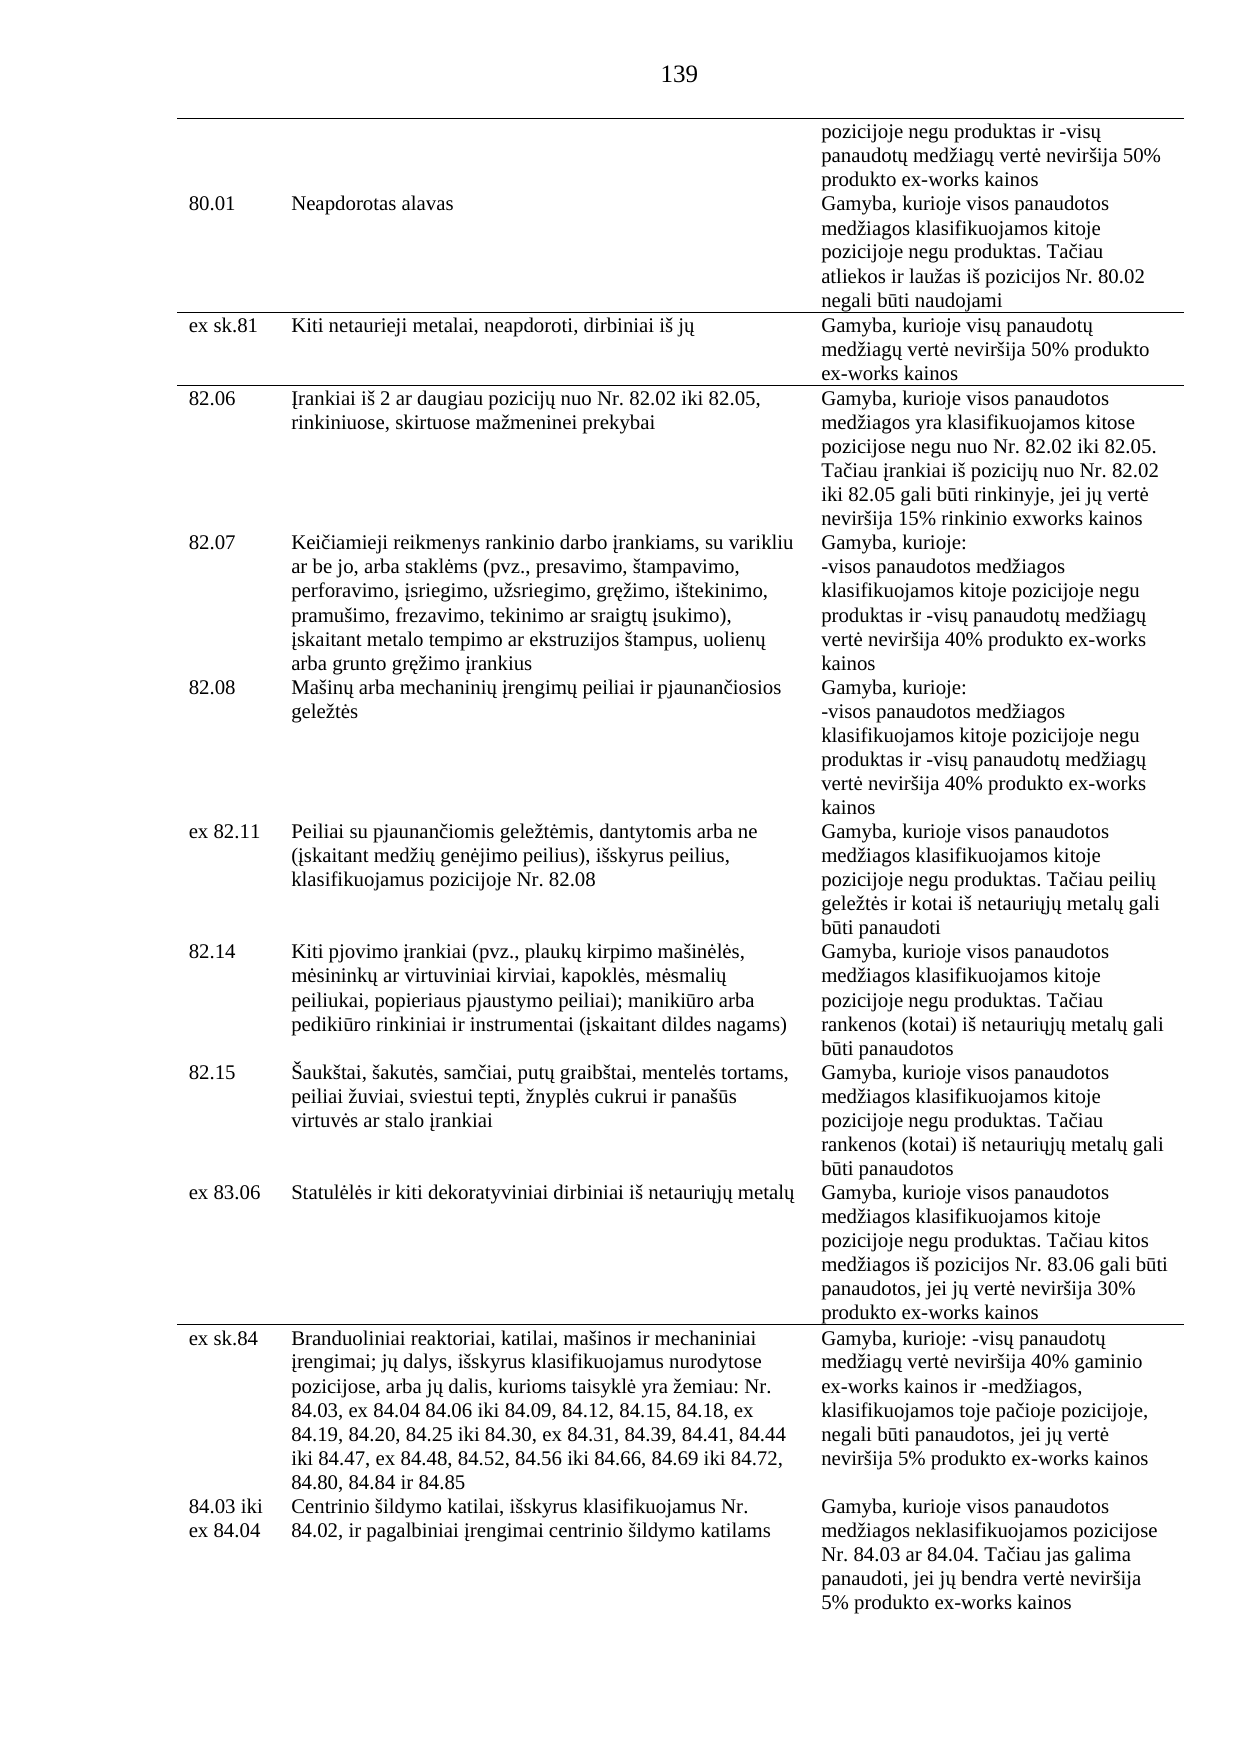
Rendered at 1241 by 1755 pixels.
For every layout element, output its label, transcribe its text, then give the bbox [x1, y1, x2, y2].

table_cell Gamyba, kurioje visos panaudotos medžiagos yra klasifikuojamos kitose pozicijose negu nuo Nr. 82.02 iki 82.05. Tačiau įrankiai iš pozicijų nuo Nr. 82.02 iki 82.05 gali būti rinkinyje, jei jų vertė neviršija 15% rinkinio exworks kainos [810, 386, 1184, 530]
table_cell 82.06 [177, 386, 280, 530]
table_cell Peiliai su pjaunančiomis geležtėmis, dantytomis arba ne (įskaitant medžių genėjimo peilius), išskyrus peilius, klasifikuojamus pozicijoje Nr. 82.08 [280, 819, 810, 939]
table_cell [177, 119, 280, 191]
table_cell Kiti netaurieji metalai, neapdoroti, dirbiniai iš jų [280, 313, 810, 385]
table_cell [1184, 1494, 1204, 1614]
table_cell Gamyba, kurioje visos panaudotos medžiagos neklasifikuojamos pozicijose Nr. 84.03 ar 84.04. Tačiau jas galima panaudoti, jei jų bendra vertė neviršija 5% produkto ex-works kainos [810, 1494, 1184, 1614]
table_cell [1184, 1324, 1204, 1494]
table_cell 82.07 [177, 530, 280, 675]
table_cell Įrankiai iš 2 ar daugiau pozicijų nuo Nr. 82.02 iki 82.05, rinkiniuose, skirtuose mažmeninei prekybai [280, 386, 810, 530]
table_cell [1184, 939, 1204, 1060]
table_cell Gamyba, kurioje visų panaudotų medžiagų vertė neviršija 50% produkto ex-works kainos [810, 313, 1184, 385]
table_cell [1184, 191, 1204, 312]
table_cell [1184, 1060, 1204, 1180]
table_cell Keičiamieji reikmenys rankinio darbo įrankiams, su varikliu ar be jo, arba staklėms (pvz., presavimo, štampavimo, perforavimo, įsriegimo, užsriegimo, gręžimo, ištekinimo, pramušimo, frezavimo, tekinimo ar sraigtų įsukimo), įskaitant metalo tempimo ar ekstruzijos štampus, uolienų arba grunto gręžimo įrankius [280, 530, 810, 675]
table_cell [1184, 312, 1204, 385]
table_cell Gamyba, kurioje visos panaudotos medžiagos klasifikuojamos kitoje pozicijoje negu produktas. Tačiau atliekos ir laužas iš pozicijos Nr. 80.02 negali būti naudojami [810, 191, 1184, 312]
table_cell ex sk.81 [177, 313, 280, 385]
table_cell [1184, 675, 1204, 819]
table_cell Gamyba, kurioje visos panaudotos medžiagos klasifikuojamos kitoje pozicijoje negu produktas. Tačiau rankenos (kotai) iš netauriųjų metalų gali būti panaudotos [810, 939, 1184, 1060]
table_cell pozicijoje negu produktas ir -visų panaudotų medžiagų vertė neviršija 50% produkto ex-works kainos [810, 119, 1184, 191]
table_cell [1184, 1180, 1204, 1324]
table_cell [1184, 118, 1204, 191]
table_cell [280, 119, 810, 191]
table_cell Gamyba, kurioje visos panaudotos medžiagos klasifikuojamos kitoje pozicijoje negu produktas. Tačiau rankenos (kotai) iš netauriųjų metalų gali būti panaudotos [810, 1060, 1184, 1180]
table_cell [1184, 819, 1204, 939]
table_cell [1184, 530, 1204, 675]
table_cell Neapdorotas alavas [280, 191, 810, 312]
table_cell Mašinų arba mechaninių įrengimų peiliai ir pjaunančiosios geležtės [280, 675, 810, 819]
table_cell [1184, 385, 1204, 530]
table_cell Kiti pjovimo įrankiai (pvz., plaukų kirpimo mašinėlės, mėsininkų ar virtuviniai kirviai, kapoklės, mėsmalių peiliukai, popieriaus pjaustymo peiliai); manikiūro arba pedikiūro rinkiniai ir instrumentai (įskaitant dildes nagams) [280, 939, 810, 1060]
table_cell ex sk.84 [177, 1325, 280, 1494]
table_cell 80.01 [177, 191, 280, 312]
table_cell Gamyba, kurioje visos panaudotos medžiagos klasifikuojamos kitoje pozicijoje negu produktas. Tačiau kitos medžiagos iš pozicijos Nr. 83.06 gali būti panaudotos, jei jų vertė neviršija 30% produkto ex-works kainos [810, 1180, 1184, 1324]
table_cell ex 82.11 [177, 819, 280, 939]
table_cell 82.15 [177, 1060, 280, 1180]
table_cell 82.08 [177, 675, 280, 819]
table_cell Gamyba, kurioje: -visos panaudotos medžiagos klasifikuojamos kitoje pozicijoje negu produktas ir -visų panaudotų medžiagų vertė neviršija 40% produkto ex-works kainos [810, 675, 1184, 819]
table_cell 82.14 [177, 939, 280, 1060]
table_cell Branduoliniai reaktoriai, katilai, mašinos ir mechaniniai įrengimai; jų dalys, išskyrus klasifikuojamus nurodytose pozicijose, arba jų dalis, kurioms taisyklė yra žemiau: Nr. 84.03, ex 84.04 84.06 iki 84.09, 84.12, 84.15, 84.18, ex 84.19, 84.20, 84.25 iki 84.30, ex 84.31, 84.39, 84.41, 84.44 iki 84.47, ex 84.48, 84.52, 84.56 iki 84.66, 84.69 iki 84.72, 84.80, 84.84 ir 84.85 [280, 1325, 810, 1494]
table_cell Gamyba, kurioje visos panaudotos medžiagos klasifikuojamos kitoje pozicijoje negu produktas. Tačiau peilių geležtės ir kotai iš netauriųjų metalų gali būti panaudoti [810, 819, 1184, 939]
table_cell Gamyba, kurioje: -visos panaudotos medžiagos klasifikuojamos kitoje pozicijoje negu produktas ir -visų panaudotų medžiagų vertė neviršija 40% produkto ex-works kainos [810, 530, 1184, 675]
table_cell ex 83.06 [177, 1180, 280, 1324]
table_cell 84.03 iki ex 84.04 [177, 1494, 280, 1614]
table_cell Gamyba, kurioje: -visų panaudotų medžiagų vertė neviršija 40% gaminio ex-works kainos ir -medžiagos, klasifikuojamos toje pačioje pozicijoje, negali būti panaudotos, jei jų vertė neviršija 5% produkto ex-works kainos [810, 1325, 1184, 1494]
table_cell Šaukštai, šakutės, samčiai, putų graibštai, mentelės tortams, peiliai žuviai, sviestui tepti, žnyplės cukrui ir panašūs virtuvės ar stalo įrankiai [280, 1060, 810, 1180]
table_cell Statulėlės ir kiti dekoratyviniai dirbiniai iš netauriųjų metalų [280, 1180, 810, 1324]
table_cell Centrinio šildymo katilai, išskyrus klasifikuojamus Nr. 84.02, ir pagalbiniai įrengimai centrinio šildymo katilams [280, 1494, 810, 1614]
